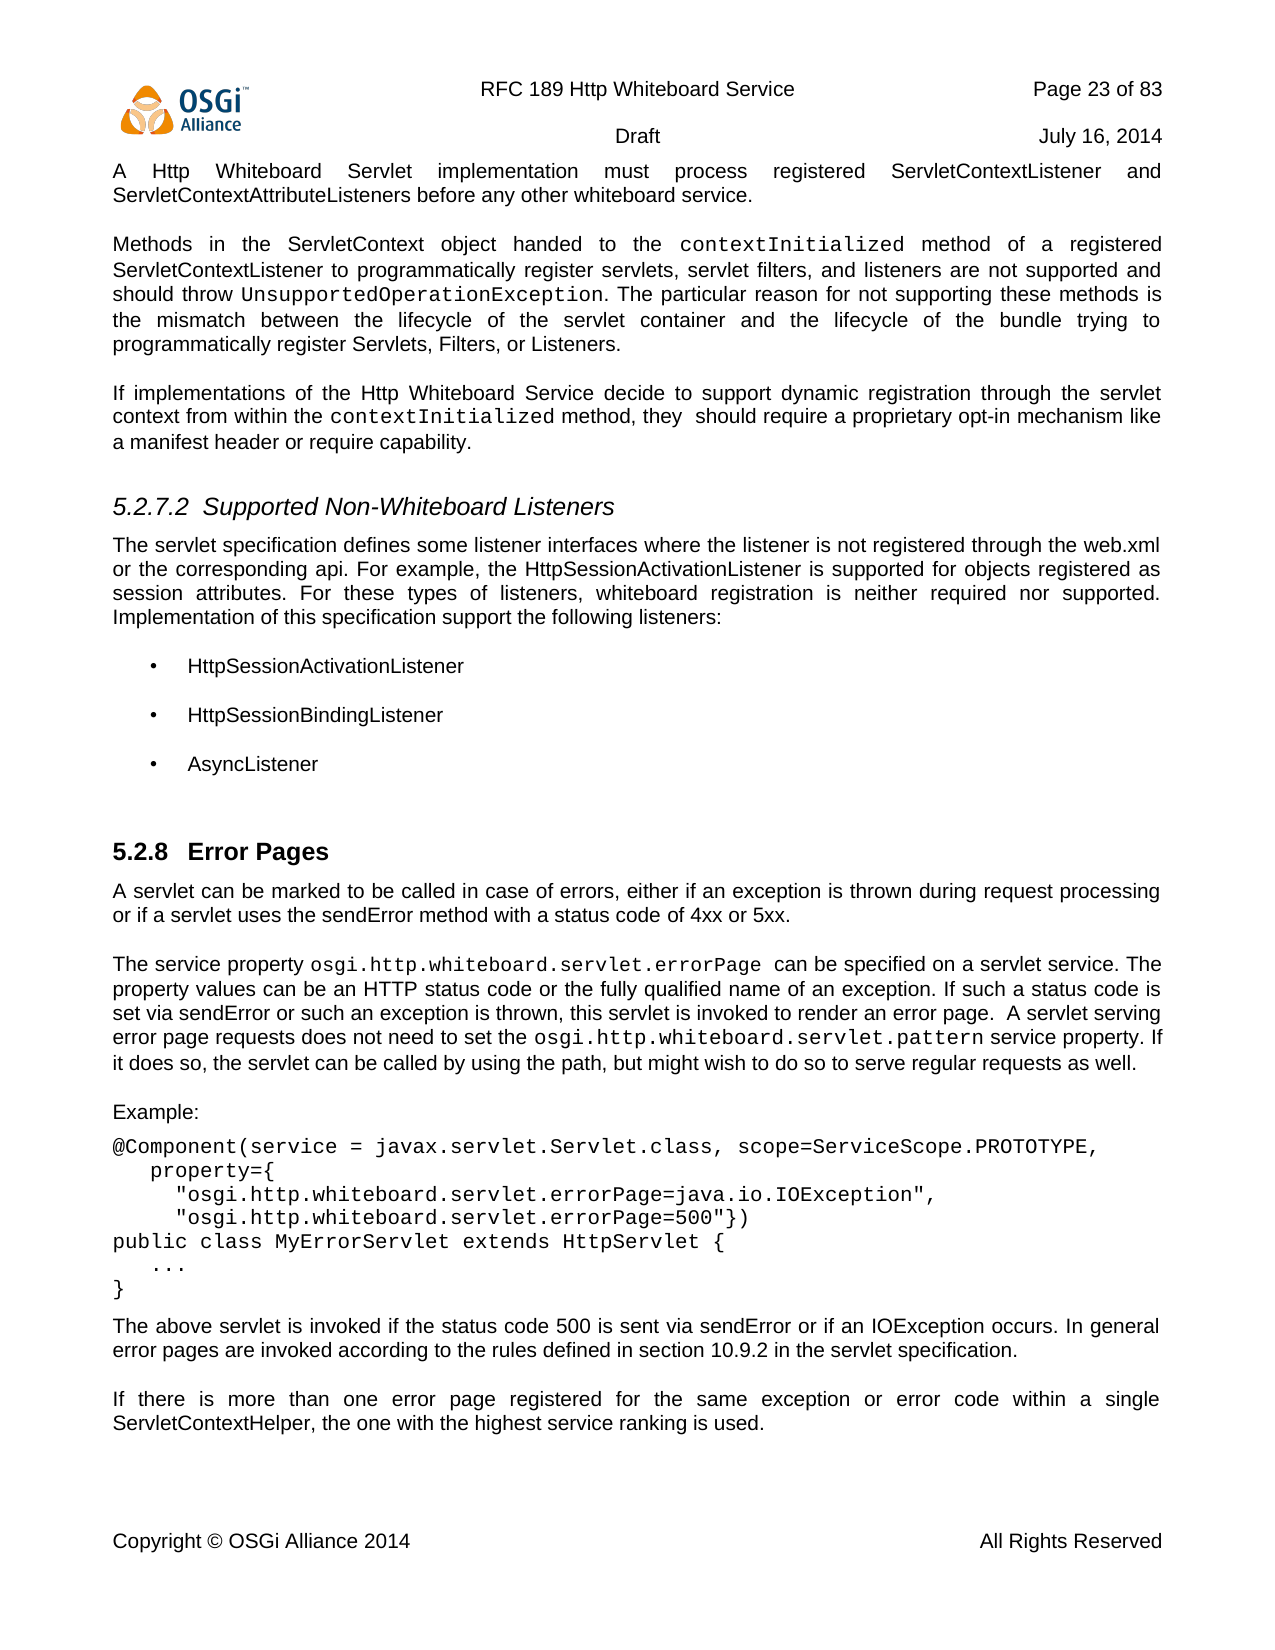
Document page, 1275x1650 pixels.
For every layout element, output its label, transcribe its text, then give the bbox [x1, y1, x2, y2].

text Methods in the ServletContext object handed to the contextInitialized method of a registered ServletContextListener to programmatically register servlets, servlet filters, and listeners are not supported and should throw UnsupportedOperationException. The particular reason for not supporting these methods is the mismatch between the lifecycle of the servlet container and the lifecycle of the bundle trying to programmatically register Servlets, Filters, or Listeners. [112, 232, 1162, 355]
picture [113, 78, 257, 142]
list HttpSessionBindingListener [150, 703, 1162, 727]
text property={ [112, 1160, 1162, 1183]
text If there is more than one error page registered for the same exception or error code within a single ServletContextHelper, the one with the highest service ranking is used. [112, 1387, 1162, 1435]
text Example: [112, 1100, 1162, 1124]
text A Http Whiteboard Servlet implementation must process registered ServletContextListener and ServletContextAttributeListeners before any other whiteboard service. [112, 159, 1162, 207]
subtitle Supported Non-Whiteboard Listeners [112, 492, 1162, 520]
subtitle Error Pages [112, 837, 1162, 866]
text @Component(service = javax.servlet.Servlet.class, scope=ServiceScope.PROTOTYPE, [112, 1136, 1162, 1160]
text "osgi.http.whiteboard.servlet.errorPage=500"}) [112, 1207, 1162, 1231]
list AsyncListener [150, 752, 1162, 776]
text "osgi.http.whiteboard.servlet.errorPage=java.io.IOException", [112, 1183, 1162, 1207]
text If implementations of the Http Whiteboard Service decide to support dynamic registration through the servlet context from within the contextInitialized method, they should require a proprietary opt-in mechanism like a manifest header or require capability. [112, 380, 1162, 454]
text The servlet specification defines some listener interfaces where the listener is not registered through the web.xml or the corresponding api. For example, the HttpSessionActivationListener is supported for objects registered as session attributes. For these types of listeners, whiteboard registration is neither required nor supported. Implementation of this specification support the following listeners: [112, 533, 1162, 629]
text ... [112, 1254, 1162, 1278]
text A servlet can be marked to be called in case of errors, either if an exception is thrown during request processing or if a servlet uses the sendError method with a status code of 4xx or 5xx. [112, 879, 1162, 927]
text public class MyErrorServlet extends HttpServlet { [112, 1231, 1162, 1254]
text } [112, 1278, 1162, 1302]
list HttpSessionActivationListener [150, 654, 1162, 678]
text The service property osgi.http.whiteboard.servlet.errorPage can be specified on a servlet service. The property values can be an HTTP status code or the fully qualified name of an exception. If such a status code is set via sendError or such an exception is thrown, this servlet is invoked to render an error page. A servlet serving error page requests does not need to set the osgi.http.whiteboard.servlet.pattern service property. If it does so, the servlet can be called by using the path, but might wish to do so to serve regular requests as well. [112, 952, 1162, 1075]
text The above servlet is invoked if the status code 500 is sent via sendError or if an IOException occurs. In general error pages are invoked according to the rules defined in section 10.9.2 in the servlet specification. [112, 1314, 1162, 1362]
